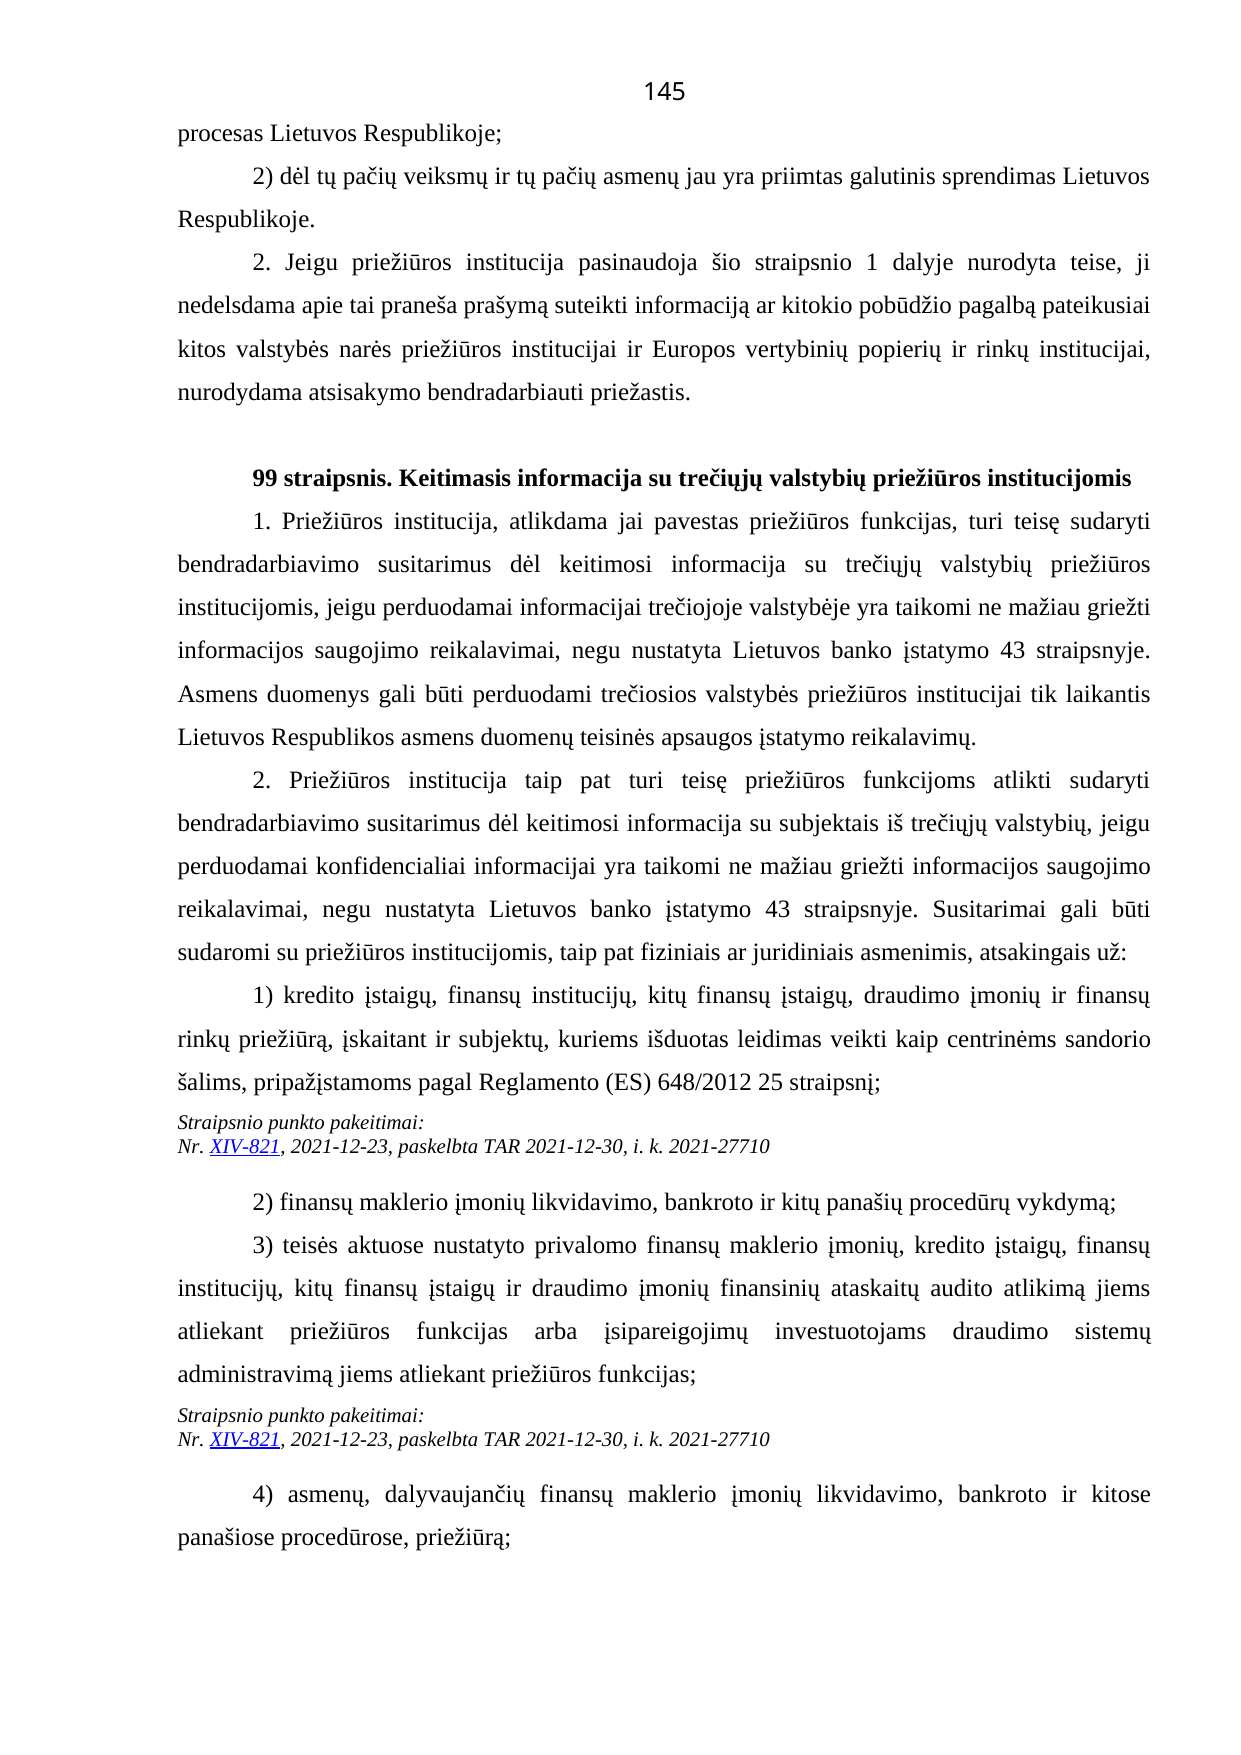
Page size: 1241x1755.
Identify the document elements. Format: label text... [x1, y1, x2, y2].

text 1. Priežiūros institucija, atlikdama jai pavestas priežiūros funkcijas, turi teisę sudaryti bendradarbiavimo susitarimus dėl keitimosi informacija su trečiųjų valstybių priežiūros institucijomis, jeigu perduodamai informacijai trečiojoje valstybėje yra taikomi ne mažiau griežti informacijos saugojimo reikalavimai, negu nustatyta Lietuvos banko įstatymo 43 straipsnyje. Asmens duomenys gali būti perduodami trečiosios valstybės priežiūros institucijai tik laikantis Lietuvos Respublikos asmens duomenų teisinės apsaugos įstatymo reikalavimų. [177, 506, 1152, 751]
text procesas Lietuvos Respublikoje; [177, 118, 1152, 147]
text Straipsnio punkto pakeitimai: [177, 1110, 1152, 1134]
text 4) asmenų, dalyvaujančių finansų maklerio įmonių likvidavimo, bankroto ir kitose panašiose procedūrose, priežiūrą; [177, 1479, 1152, 1551]
text 2) finansų maklerio įmonių likvidavimo, bankroto ir kitų panašių procedūrų vykdymą; [177, 1187, 1152, 1216]
text Straipsnio punkto pakeitimai: [177, 1402, 1152, 1427]
text 2. Priežiūros institucija taip pat turi teisę priežiūros funkcijoms atlikti sudaryti bendradarbiavimo susitarimus dėl keitimosi informacija su subjektais iš trečiųjų valstybių, jeigu perduodamai konfidencialiai informacijai yra taikomi ne mažiau griežti informacijos saugojimo reikalavimai, negu nustatyta Lietuvos banko įstatymo 43 straipsnyje. Susitarimai gali būti sudaromi su priežiūros institucijomis, taip pat fiziniais ar juridiniais asmenimis, atsakingais už: [177, 765, 1152, 966]
text Nr. XIV-821, 2021-12-23, paskelbta TAR 2021-12-30, i. k. 2021-27710 [177, 1134, 1152, 1158]
text 2. Jeigu priežiūros institucija pasinaudoja šio straipsnio 1 dalyje nurodyta teise, ji nedelsdama apie tai praneša prašymą suteikti informaciją ar kitokio pobūdžio pagalbą pateikusiai kitos valstybės narės priežiūros institucijai ir Europos vertybinių popierių ir rinkų institucijai, nurodydama atsisakymo bendradarbiauti priežastis. [177, 247, 1152, 406]
text Nr. XIV-821, 2021-12-23, paskelbta TAR 2021-12-30, i. k. 2021-27710 [177, 1427, 1152, 1451]
text 99 straipsnis. Keitimasis informacija su trečiųjų valstybių priežiūros institucijomis [177, 463, 1152, 492]
text 1) kredito įstaigų, finansų institucijų, kitų finansų įstaigų, draudimo įmonių ir finansų rinkų priežiūrą, įskaitant ir subjektų, kuriems išduotas leidimas veikti kaip centrinėms sandorio šalims, pripažįstamoms pagal Reglamento (ES) 648/2012 25 straipsnį; [177, 981, 1152, 1096]
text 2) dėl tų pačių veiksmų ir tų pačių asmenų jau yra priimtas galutinis sprendimas Lietuvos Respublikoje. [177, 161, 1152, 233]
text 3) teisės aktuose nustatyto privalomo finansų maklerio įmonių, kredito įstaigų, finansų institucijų, kitų finansų įstaigų ir draudimo įmonių finansinių ataskaitų audito atlikimą jiems atliekant priežiūros funkcijas arba įsipareigojimų investuotojams draudimo sistemų administravimą jiems atliekant priežiūros funkcijas; [177, 1230, 1152, 1388]
